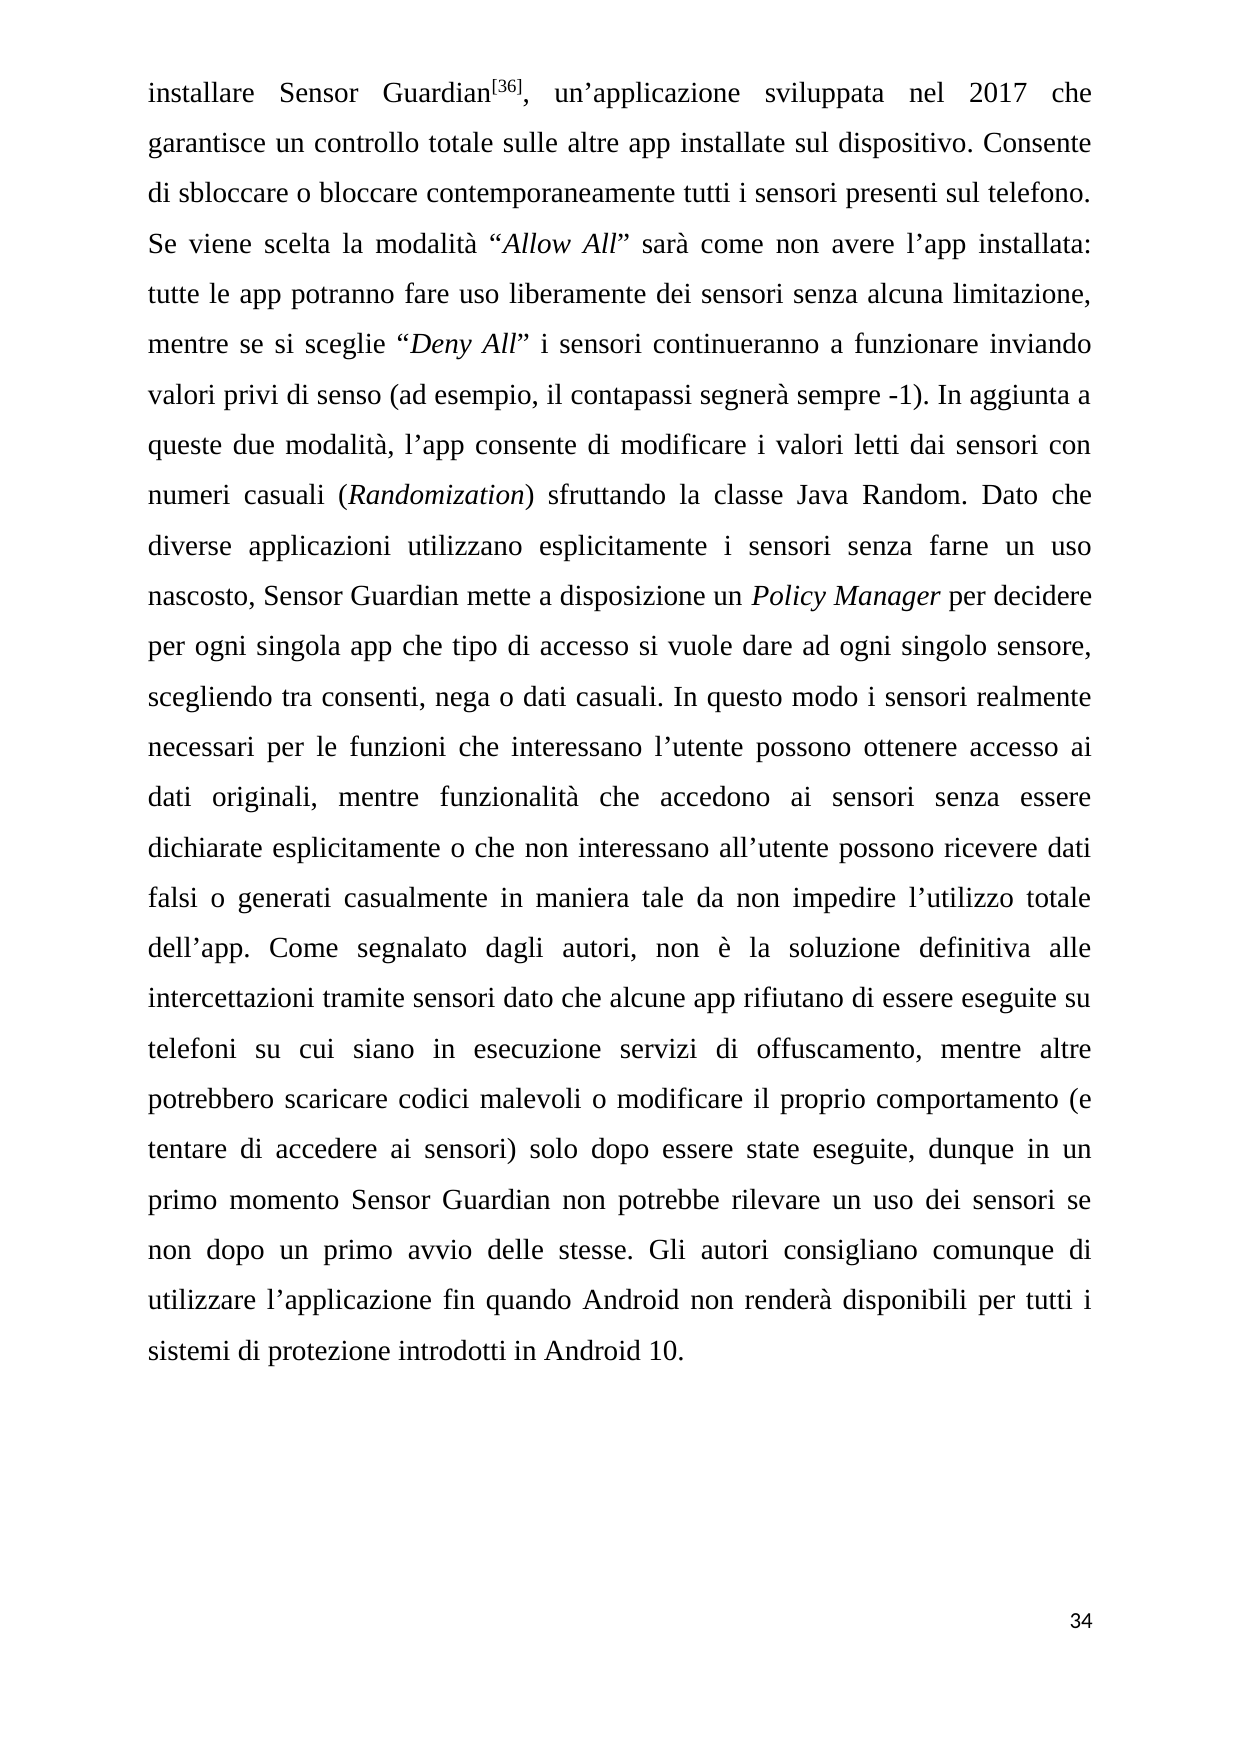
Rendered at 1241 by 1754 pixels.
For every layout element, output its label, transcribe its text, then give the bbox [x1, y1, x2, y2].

text installare Sensor Guardian[36], un’applicazione sviluppata nel 2017 che garantisce un controllo totale sulle altre app installate sul dispositivo. Consente di sbloccare o bloccare contemporaneamente tutti i sensori presenti sul telefono. Se viene scelta la modalità “Allow All” sarà come non avere l’app installata: tutte le app potranno fare uso liberamente dei sensori senza alcuna limitazione, mentre se si sceglie “Deny All” i sensori continueranno a funzionare inviando valori privi di senso (ad esempio, il contapassi segnerà sempre -1). In aggiunta a queste due modalità, l’app consente di modificare i valori letti dai sensori con numeri casuali (Randomization) sfruttando la classe Java Random. Dato che diverse applicazioni utilizzano esplicitamente i sensori senza farne un uso nascosto, Sensor Guardian mette a disposizione un Policy Manager per decidere per ogni singola app che tipo di accesso si vuole dare ad ogni singolo sensore, scegliendo tra consenti, nega o dati casuali. In questo modo i sensori realmente necessari per le funzioni che interessano l’utente possono ottenere accesso ai dati originali, mentre funzionalità che accedono ai sensori senza essere dichiarate esplicitamente o che non interessano all’utente possono ricevere dati falsi o generati casualmente in maniera tale da non impedire l’utilizzo totale dell’app. Come segnalato dagli autori, non è la soluzione definitiva alle intercettazioni tramite sensori dato che alcune app rifiutano di essere eseguite su telefoni su cui siano in esecuzione servizi di offuscamento, mentre altre potrebbero scaricare codici malevoli o modificare il proprio comportamento (e tentare di accedere ai sensori) solo dopo essere state eseguite, dunque in un primo momento Sensor Guardian non potrebbe rilevare un uso dei sensori se non dopo un primo avvio delle stesse. Gli autori consigliano comunque di utilizzare l’applicazione fin quando Android non renderà disponibili per tutti i sistemi di protezione introdotti in Android 10. [148, 75, 1092, 1366]
